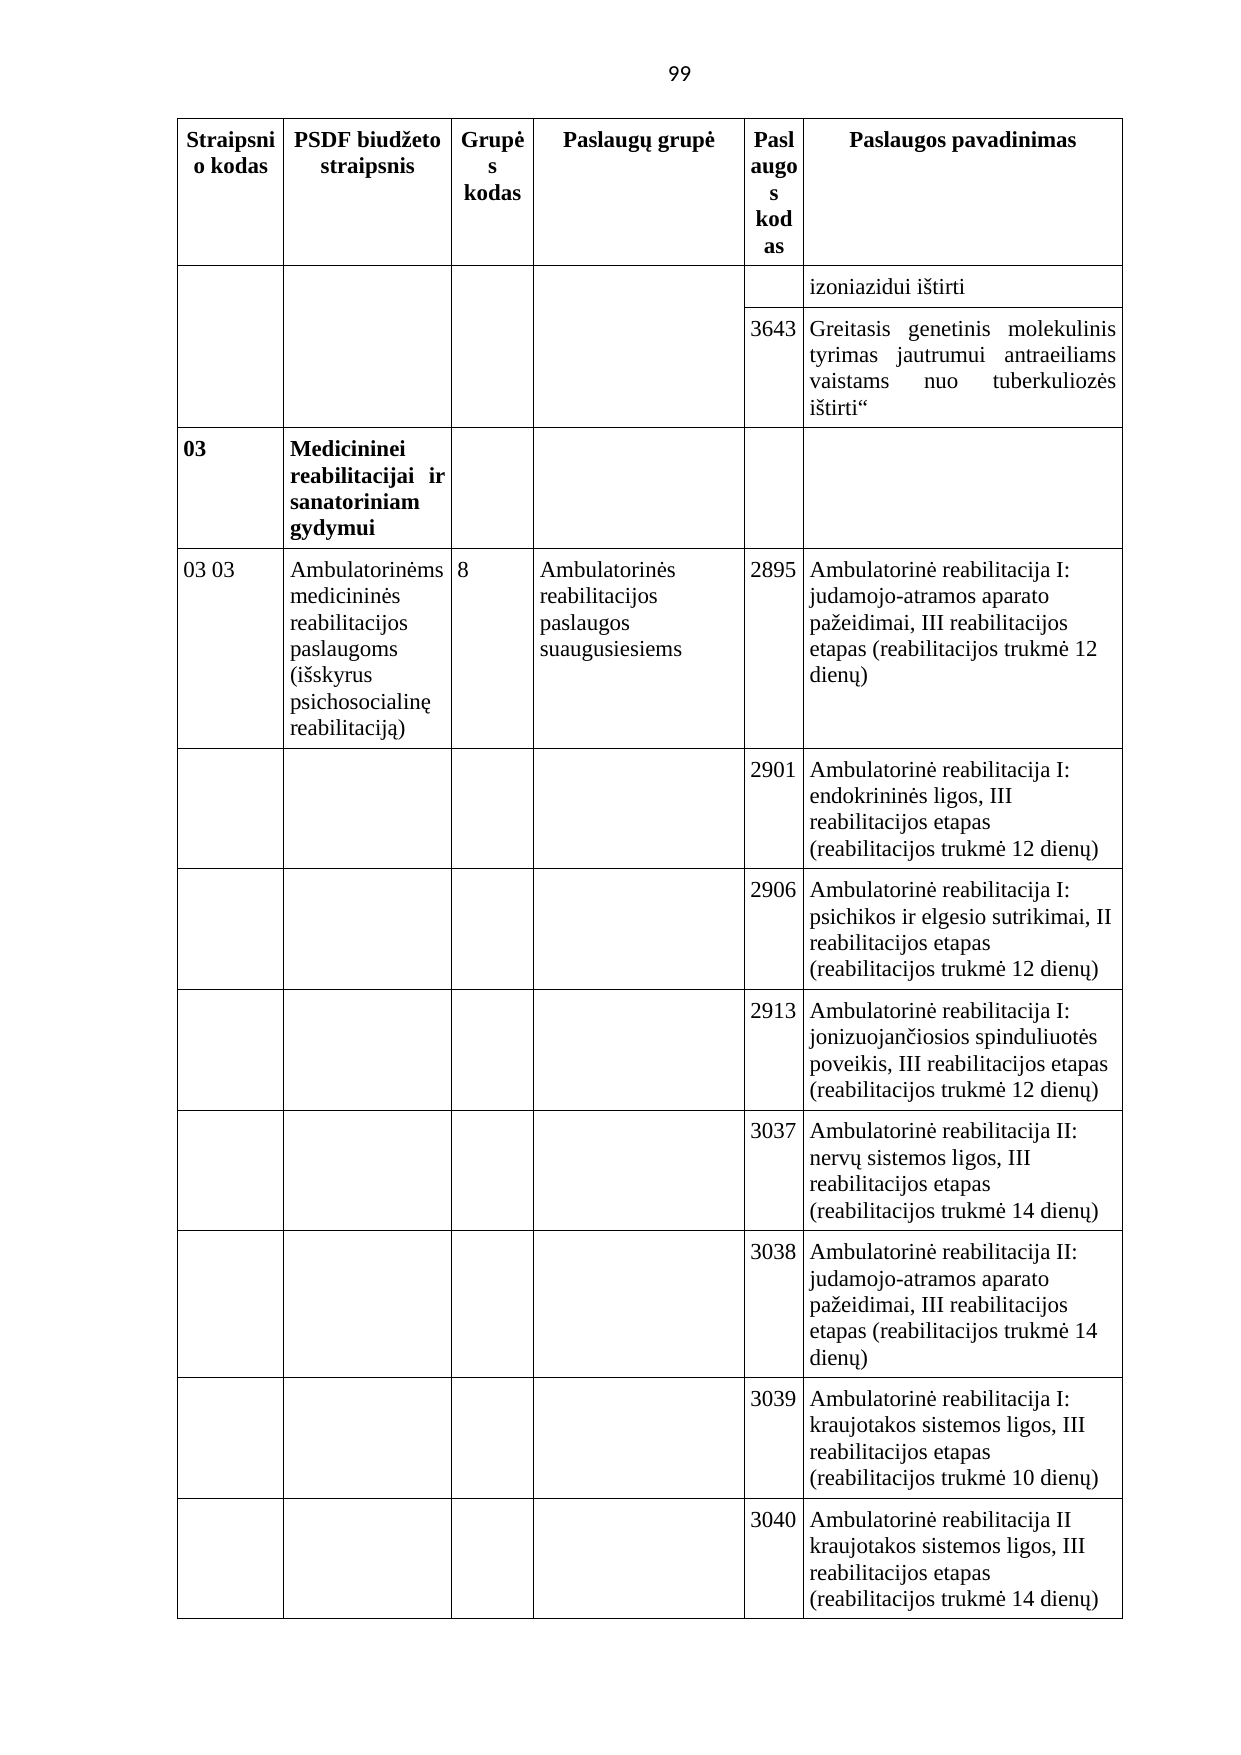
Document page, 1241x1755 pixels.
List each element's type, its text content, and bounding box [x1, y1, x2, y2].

table_header PSDF biudžeto straipsnis [284, 119, 451, 265]
table_cell [452, 869, 533, 989]
table_header Paslaugos pavadinimas [804, 119, 1122, 265]
table_cell [284, 1231, 451, 1377]
table_cell 03 03 [178, 549, 283, 748]
table_cell Ambulatorinėms medicininės reabilitacijos paslaugoms (išskyrus psichosocialinę reabilitaciją) [284, 549, 451, 748]
table_cell [534, 266, 744, 427]
table_cell [452, 428, 533, 548]
table_cell Greitasis genetinis molekulinis tyrimas jautrumui antraeiliams vaistams nuo tuberkuliozės ištirti“ [804, 308, 1122, 427]
table_cell [178, 1111, 283, 1230]
table_header Paslaugos kodas [745, 119, 803, 265]
table_cell [534, 869, 744, 989]
table_cell [178, 1231, 283, 1377]
table_cell [534, 1231, 744, 1377]
table_cell 3037 [745, 1111, 803, 1230]
table_cell 2913 [745, 990, 803, 1109]
table_header Grupės kodas [452, 119, 533, 265]
table_cell [178, 266, 283, 427]
table_cell [178, 1378, 283, 1498]
table_cell [534, 1499, 744, 1618]
table_cell Ambulatorinė reabilitacija I: jonizuojančiosios spinduliuotės poveikis, III reabilitacijos etapas (reabilitacijos trukmė 12 dienų) [804, 990, 1122, 1109]
table_cell [745, 428, 803, 548]
table_cell 2906 [745, 869, 803, 989]
table_cell Ambulatorinė reabilitacija I: psichikos ir elgesio sutrikimai, II reabilitacijos etapas (reabilitacijos trukmė 12 dienų) [804, 869, 1122, 989]
table_cell [452, 749, 533, 868]
table_cell [452, 1499, 533, 1618]
table_cell [178, 749, 283, 868]
table_cell 2901 [745, 749, 803, 868]
table_cell [452, 1378, 533, 1498]
table_cell [534, 990, 744, 1109]
table_cell Ambulatorinė reabilitacija II kraujotakos sistemos ligos, III reabilitacijos etapas (reabilitacijos trukmė 14 dienų) [804, 1499, 1122, 1618]
table_cell [534, 1378, 744, 1498]
table_cell [452, 990, 533, 1109]
table_cell [284, 1499, 451, 1618]
table_cell [745, 266, 803, 307]
table_cell [534, 1111, 744, 1230]
table_cell [178, 1499, 283, 1618]
table_cell Medicininei reabilitacijai ir sanatoriniam gydymui [284, 428, 451, 548]
table_cell izoniazidui ištirti [804, 266, 1122, 307]
table_cell [534, 749, 744, 868]
table_cell [178, 990, 283, 1109]
table_cell Ambulatorinė reabilitacija I: kraujotakos sistemos ligos, III reabilitacijos etapas (reabilitacijos trukmė 10 dienų) [804, 1378, 1122, 1498]
table_cell [284, 869, 451, 989]
table_cell 3039 [745, 1378, 803, 1498]
table_cell [452, 266, 533, 427]
table_cell [178, 869, 283, 989]
table_cell Ambulatorinė reabilitacija II: nervų sistemos ligos, III reabilitacijos etapas (reabilitacijos trukmė 14 dienų) [804, 1111, 1122, 1230]
table_cell Ambulatorinė reabilitacija I: endokrininės ligos, III reabilitacijos etapas (reabilitacijos trukmė 12 dienų) [804, 749, 1122, 868]
table_cell Ambulatorinė reabilitacija I: judamojo-atramos aparato pažeidimai, III reabilitacijos etapas (reabilitacijos trukmė 12 dienų) [804, 549, 1122, 748]
table_cell 8 [452, 549, 533, 748]
table_cell [804, 428, 1122, 548]
table_cell [452, 1111, 533, 1230]
table_cell [284, 1111, 451, 1230]
table_cell [284, 749, 451, 868]
table_cell [284, 990, 451, 1109]
table_cell [284, 1378, 451, 1498]
table_header Paslaugų grupė [534, 119, 744, 265]
table_cell 3040 [745, 1499, 803, 1618]
table_cell 03 [178, 428, 283, 548]
table_cell 2895 [745, 549, 803, 748]
table_header Straipsnio kodas [178, 119, 283, 265]
table_cell [534, 428, 744, 548]
table_cell [452, 1231, 533, 1377]
table_cell Ambulatorinė reabilitacija II: judamojo-atramos aparato pažeidimai, III reabilitacijos etapas (reabilitacijos trukmė 14 dienų) [804, 1231, 1122, 1377]
table_cell Ambulatorinės reabilitacijos paslaugos suaugusiesiems [534, 549, 744, 748]
table_cell [284, 266, 451, 427]
table_cell 3643 [745, 308, 803, 427]
table_cell 3038 [745, 1231, 803, 1377]
